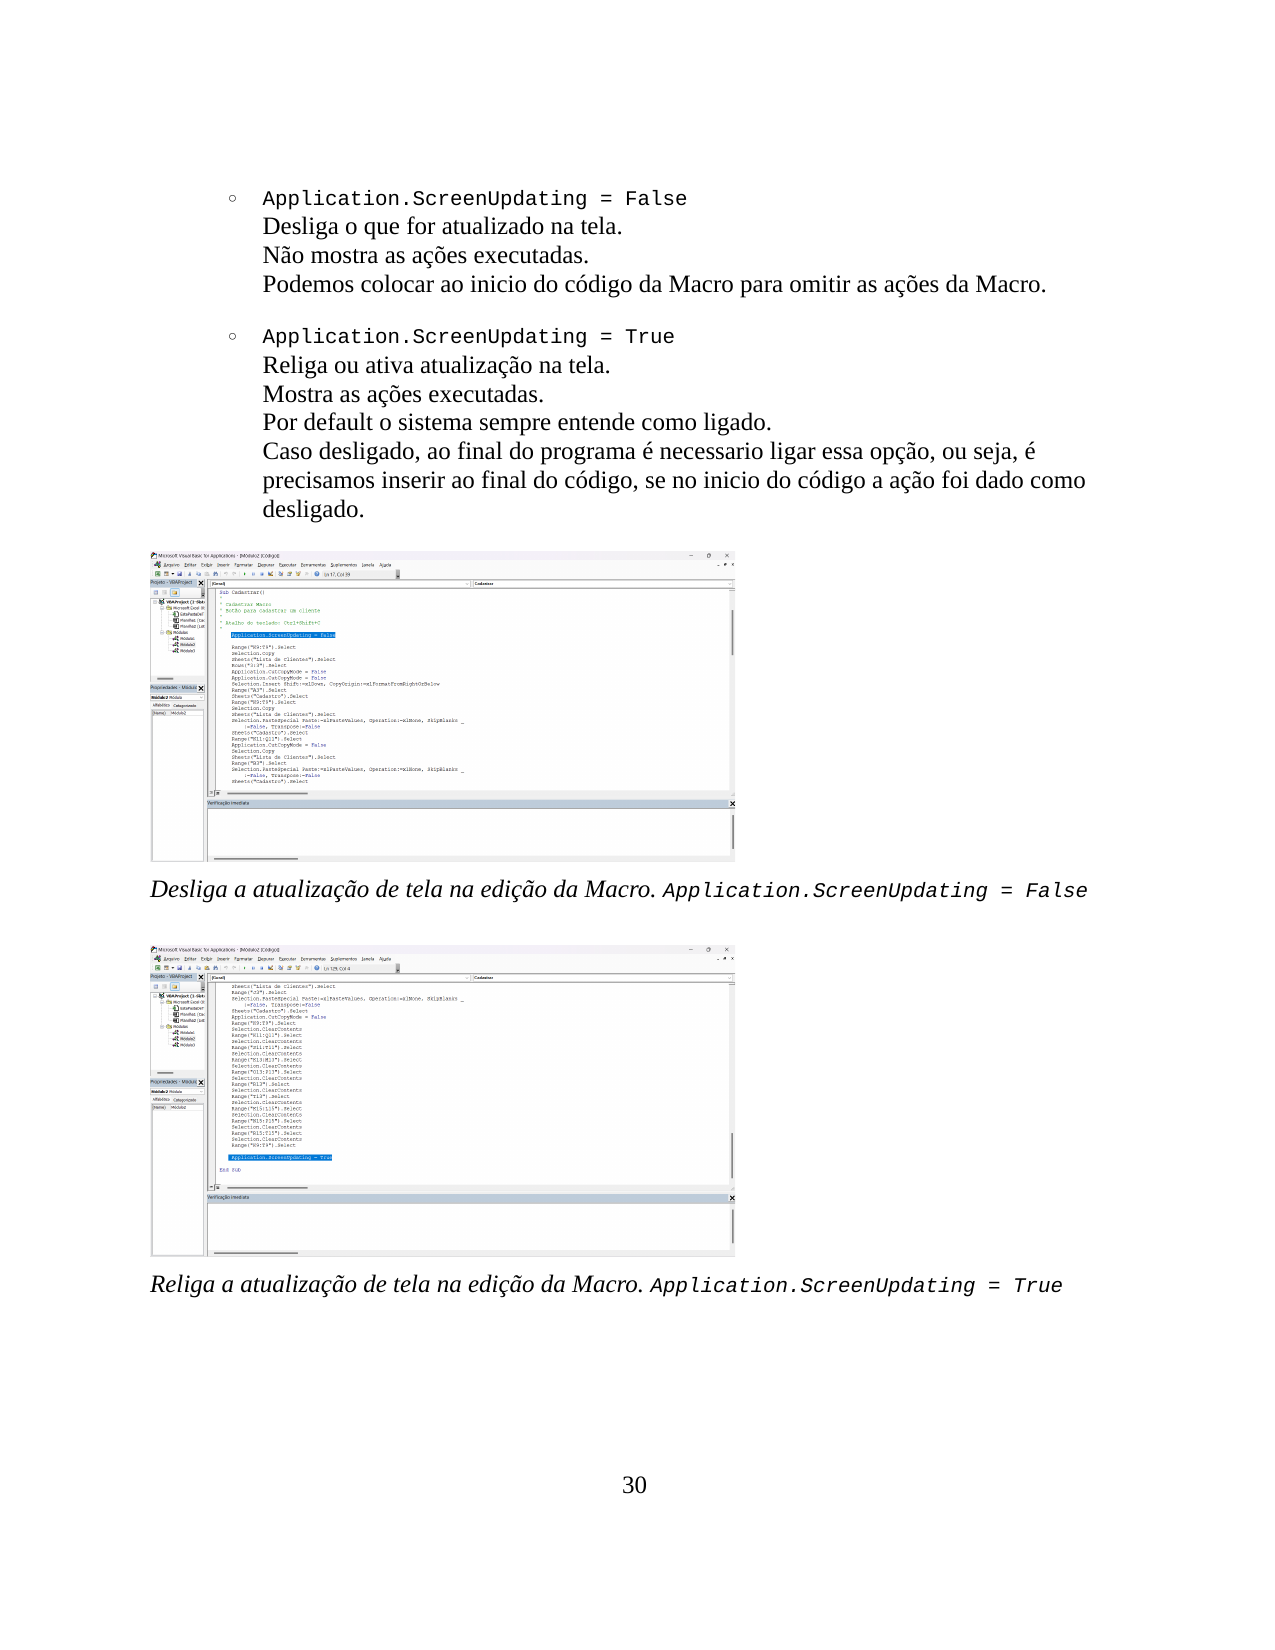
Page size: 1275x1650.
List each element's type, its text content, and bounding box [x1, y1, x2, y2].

list [187, 150, 1125, 179]
list Application.ScreenUpdating = False Desliga o que for atualizado na tela. Não mostra as ações executadas. Podemos colocar ao inicio do código da Macro para omitir as ações da Macro. [225, 188, 1125, 326]
picture [150, 551, 736, 862]
text Desliga a atualização de tela na edição da Macro. Application.ScreenUpdating = False [150, 874, 1125, 904]
list Application.ScreenUpdating = True Religa ou ativa atualização na tela. Mostra as ações executadas. Por default o sistema sempre entende como ligado. Caso desligado, ao final do programa é necessario ligar essa opção, ou seja, é precisamos inserir ao final do código, se no inicio do código a ação foi dado como desligado. [225, 326, 1125, 551]
picture [150, 945, 736, 1257]
text Religa a atualização de tela na edição da Macro. Application.ScreenUpdating = True [150, 1269, 1125, 1298]
